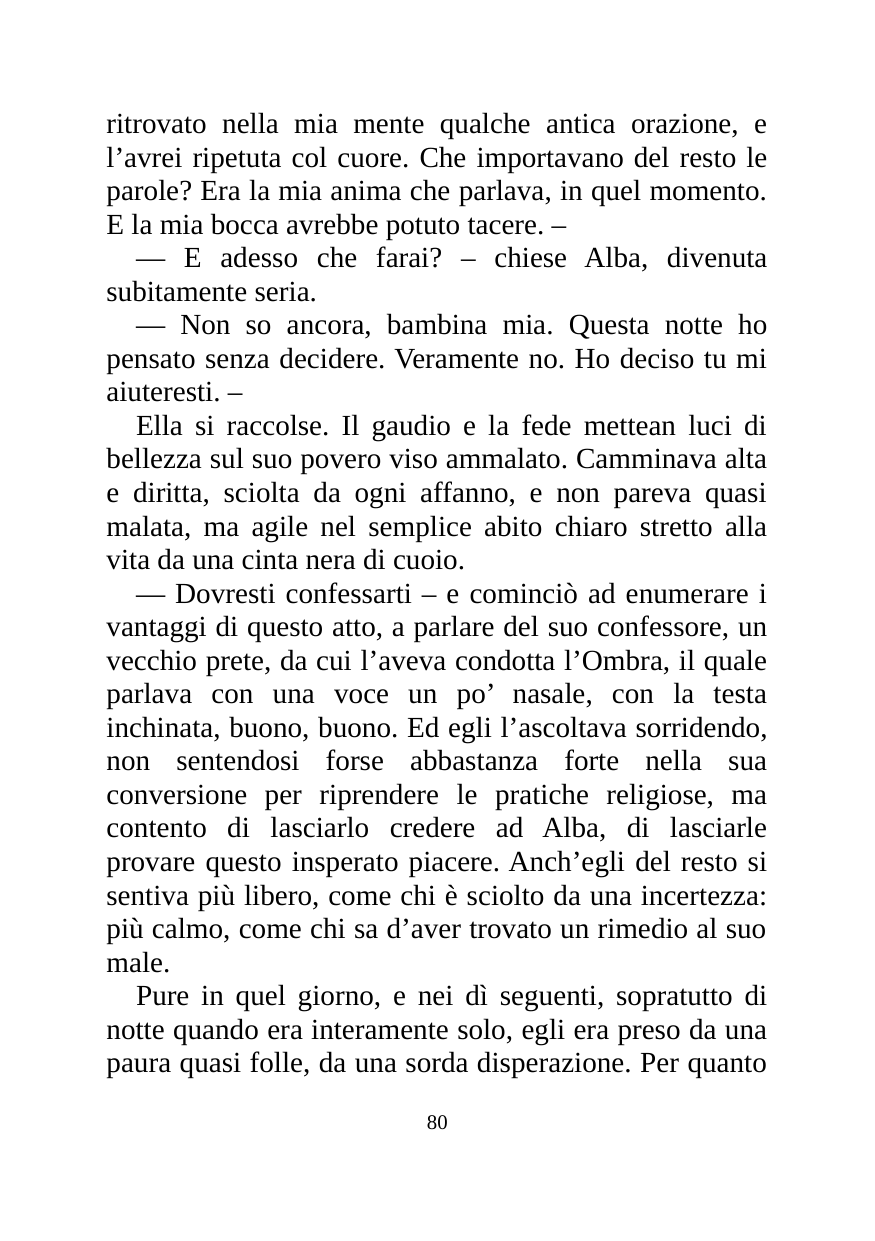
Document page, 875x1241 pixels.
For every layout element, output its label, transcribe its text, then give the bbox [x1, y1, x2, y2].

text — Non so ancora, bambina mia. Questa notte ho pensato senza decidere. Veramente no. Ho deciso tu mi aiuteresti. – [106, 307, 768, 408]
text Ella si raccolse. Il gaudio e la fede mettean luci di bellezza sul suo povero viso ammalato. Camminava alta e diritta, sciolta da ogni affanno, e non pareva quasi malata, ma agile nel semplice abito chiaro stretto alla vita da una cinta nera di cuoio. [106, 408, 768, 576]
text — E adesso che farai? – chiese Alba, divenuta subitamente seria. [106, 240, 768, 307]
text Pure in quel giorno, e nei dì seguenti, sopratutto di notte quando era interamente solo, egli era preso da una paura quasi folle, da una sorda disperazione. Per quanto [106, 978, 768, 1079]
text ritrovato nella mia mente qualche antica orazione, e l’avrei ripetuta col cuore. Che importavano del resto le parole? Era la mia anima che parlava, in quel momento. E la mia bocca avrebbe potuto tacere. – [106, 106, 768, 240]
text — Dovresti confessarti – e cominciò ad enumerare i vantaggi di questo atto, a parlare del suo confessore, un vecchio prete, da cui l’aveva condotta l’Ombra, il quale parlava con una voce un po’ nasale, con la testa inchinata, buono, buono. Ed egli l’ascoltava sorridendo, non sentendosi forse abbastanza forte nella sua conversione per riprendere le pratiche religiose, ma contento di lasciarlo credere ad Alba, di lasciarle provare questo insperato piacere. Anch’egli del resto si sentiva più libero, come chi è sciolto da una incertezza: più calmo, come chi sa d’aver trovato un rimedio al suo male. [106, 576, 768, 978]
